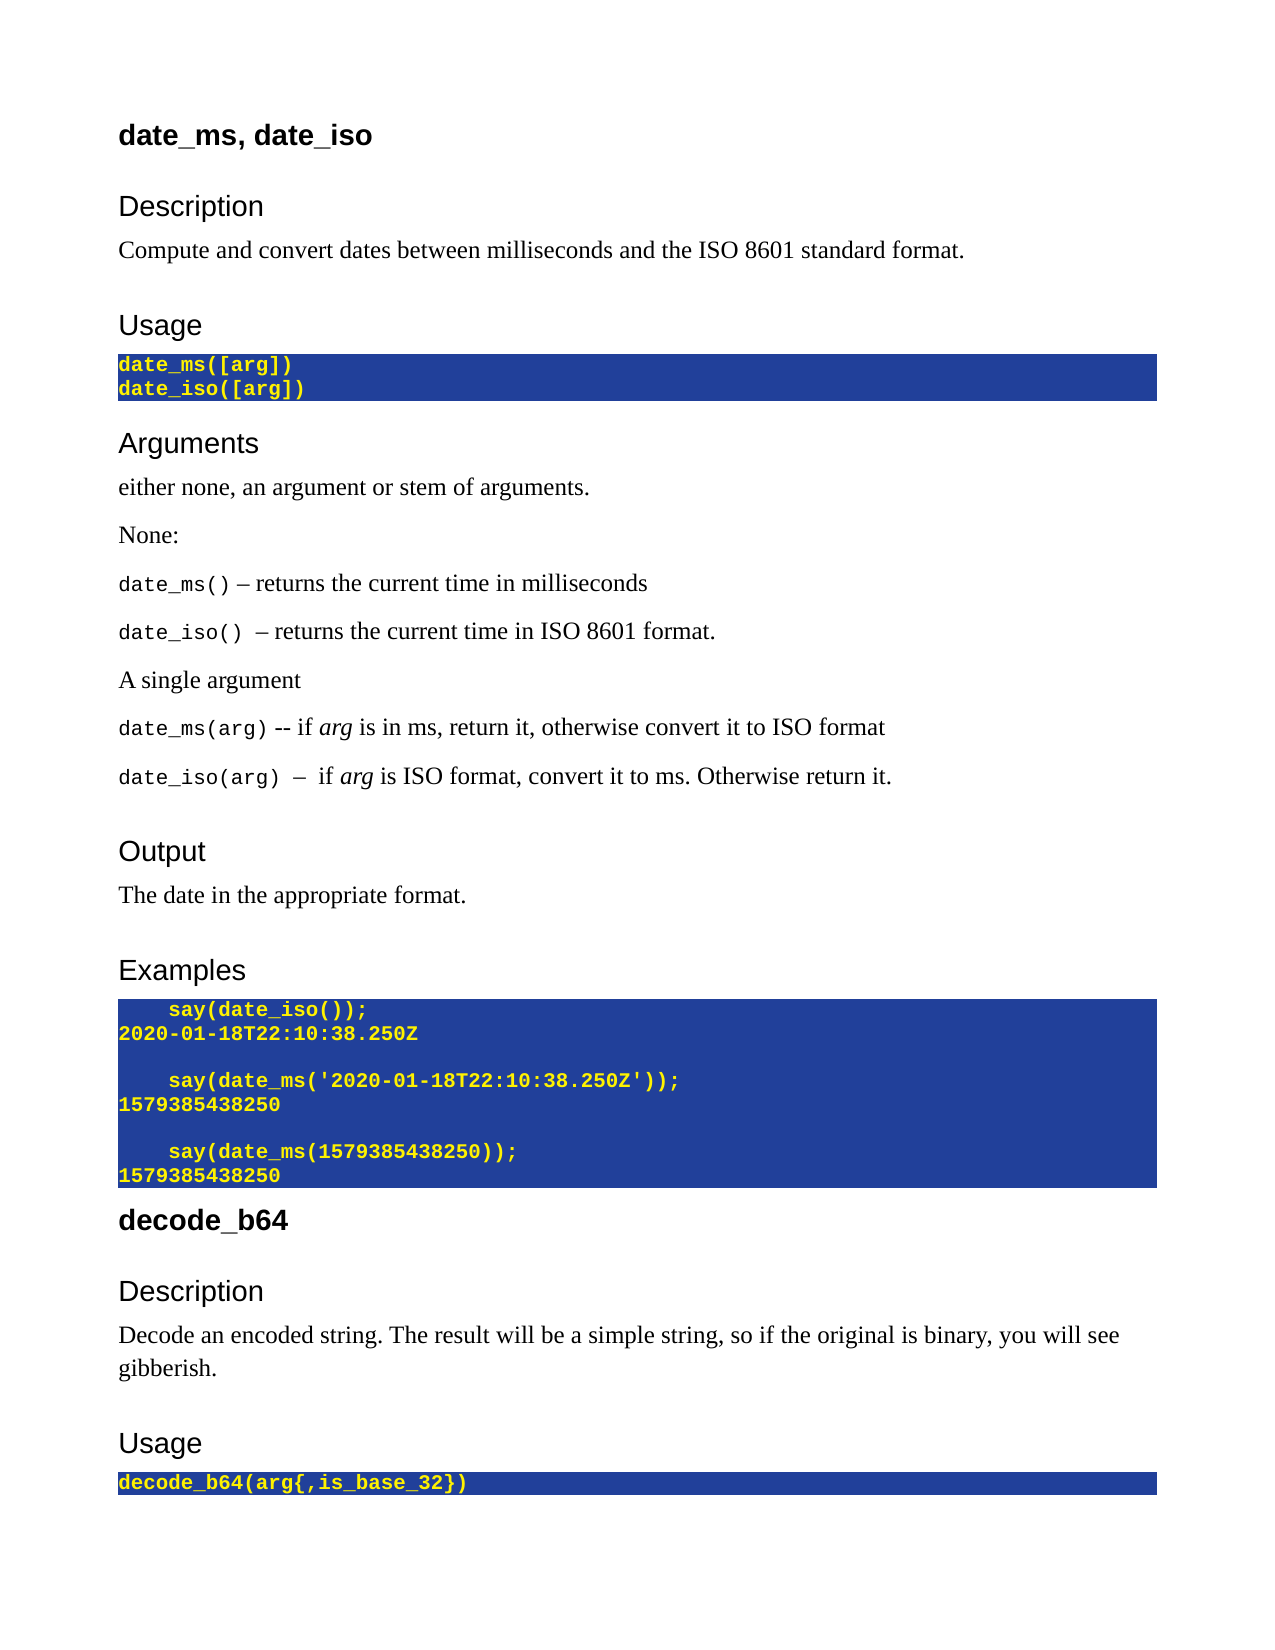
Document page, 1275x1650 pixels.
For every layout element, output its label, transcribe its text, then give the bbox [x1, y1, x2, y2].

subtitle Description [118, 189, 1157, 223]
text say(date_iso()); [118, 999, 1157, 1023]
text date_ms(arg) -- if arg is in ms, return it, otherwise convert it to ISO format [118, 712, 1157, 742]
subtitle Output [118, 834, 1157, 868]
subtitle Examples [118, 953, 1157, 987]
text date_iso() – returns the current time in ISO 8601 format. [118, 616, 1157, 646]
text 1579385438250 [118, 1164, 1157, 1188]
text either none, an argument or stem of arguments. [118, 472, 1157, 501]
subtitle Description [118, 1274, 1157, 1308]
text 2020-01-18T22:10:38.250Z [118, 1023, 1157, 1046]
text say(date_ms('2020-01-18T22:10:38.250Z')); [118, 1070, 1157, 1094]
text Decode an encoded string. The result will be a simple string, so if the original is binary, you will see gibberish. [118, 1320, 1157, 1382]
text None: [118, 520, 1157, 549]
subtitle Arguments [118, 426, 1157, 460]
text date_ms([arg]) [118, 354, 1157, 378]
text say(date_ms(1579385438250)); [118, 1141, 1157, 1164]
subtitle Usage [118, 1426, 1157, 1459]
subtitle Usage [118, 308, 1157, 342]
text A single argument [118, 665, 1157, 693]
text date_iso([arg]) [118, 378, 1157, 401]
text 1579385438250 [118, 1094, 1157, 1117]
text The date in the appropriate format. [118, 880, 1157, 909]
subtitle decode_b64 [118, 1203, 1157, 1237]
text date_ms() – returns the current time in milliseconds [118, 568, 1157, 597]
text decode_b64(arg{,is_base_32}) [118, 1472, 1157, 1495]
text date_iso(arg) – if arg is ISO format, convert it to ms. Otherwise return it. [118, 761, 1157, 790]
text Compute and convert dates between milliseconds and the ISO 8601 standard format. [118, 235, 1157, 264]
subtitle date_ms, date_iso [118, 118, 1157, 152]
